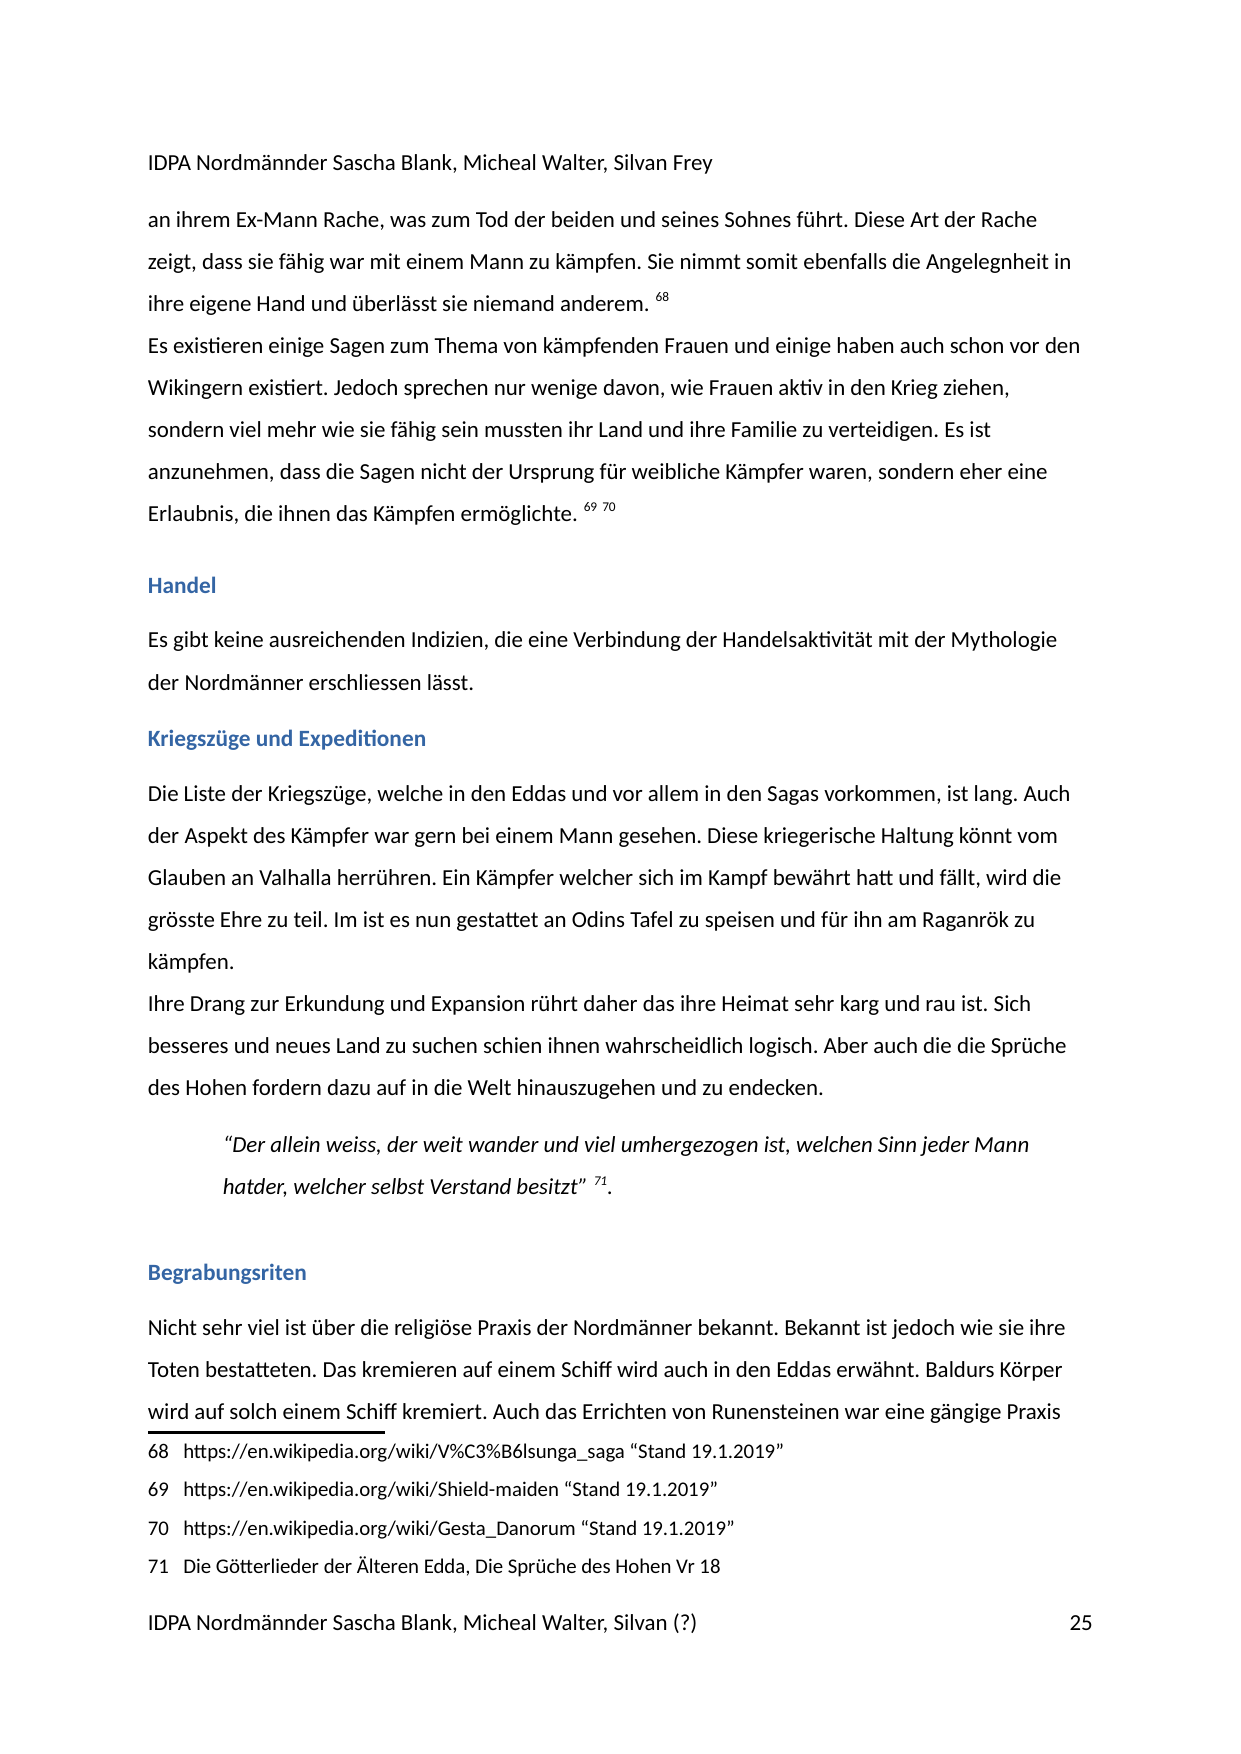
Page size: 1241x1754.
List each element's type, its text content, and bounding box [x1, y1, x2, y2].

subtitle Handel [148, 570, 1093, 599]
text Es existieren einige Sagen zum Thema von kämpfenden Frauen und einige haben auch schon vor den Wikingern existiert. Jedoch sprechen nur wenige davon, wie Frauen aktiv in den Krieg ziehen, sondern viel mehr wie sie fähig sein mussten ihr Land und ihre Familie zu verteidigen. Es ist anzunehmen, dass die Sagen nicht der Ursprung für weibliche Kämpfer waren, sondern eher eine Erlaubnis, die ihnen das Kämpfen ermöglichte. [148, 331, 1093, 527]
text https://en.wikipedia.org/wiki/V%C3%B6lsunga_saga “Stand 19.1.2019” [148, 1438, 1093, 1464]
text an ihrem Ex-Mann Rache, was zum Tod der beiden und seines Sohnes führt. Diese Art der Rache zeigt, dass sie fähig war mit einem Mann zu kämpfen. Sie nimmt somit ebenfalls die Angelegnheit in ihre eigene Hand und überlässt sie niemand anderem. [148, 205, 1093, 317]
text “Der allein weiss, der weit wander und viel umhergezogen ist, welchen Sinn jeder Mann hatder, welcher selbst Verstand besitzt” . [223, 1130, 1093, 1200]
subtitle Begrabungsriten [148, 1258, 1093, 1287]
text Es gibt keine ausreichenden Indizien, die eine Verbindung der Handelsaktivität mit der Mythologie der Nordmänner erschliessen lässt. [148, 626, 1093, 696]
text Nicht sehr viel ist über die religiöse Praxis der Nordmänner bekannt. Bekannt ist jedoch wie sie ihre Toten bestatteten. Das kremieren auf einem Schiff wird auch in den Eddas erwähnt. Baldurs Körper wird auf solch einem Schiff kremiert. Auch das Errichten von Runensteinen war eine gängige Praxis [148, 1313, 1093, 1425]
text https://en.wikipedia.org/wiki/Gesta_Danorum “Stand 19.1.2019” [148, 1515, 1093, 1540]
text Die Götterlieder der Älteren Edda, Die Sprüche des Hohen Vr 18 [148, 1553, 1093, 1578]
text https://en.wikipedia.org/wiki/Shield-maiden “Stand 19.1.2019” [148, 1477, 1093, 1502]
text Die Liste der Kriegszüge, welche in den Eddas und vor allem in den Sagas vorkommen, ist lang. Auch der Aspekt des Kämpfer war gern bei einem Mann gesehen. Diese kriegerische Haltung könnt vom Glauben an Valhalla herrühren. Ein Kämpfer welcher sich im Kampf bewährt hatt und fällt, wird die grösste Ehre zu teil. Im ist es nun gestattet an Odins Tafel zu speisen und für ihn am Raganrök zu kämpfen. [148, 779, 1093, 975]
text Ihre Drang zur Erkundung und Expansion rührt daher das ihre Heimat sehr karg und rau ist. Sich besseres und neues Land zu suchen schien ihnen wahrscheidlich logisch. Aber auch die die Sprüche des Hohen fordern dazu auf in die Welt hinauszugehen und zu endecken. [148, 989, 1093, 1101]
subtitle Kriegszüge und Expeditionen [148, 724, 1093, 753]
